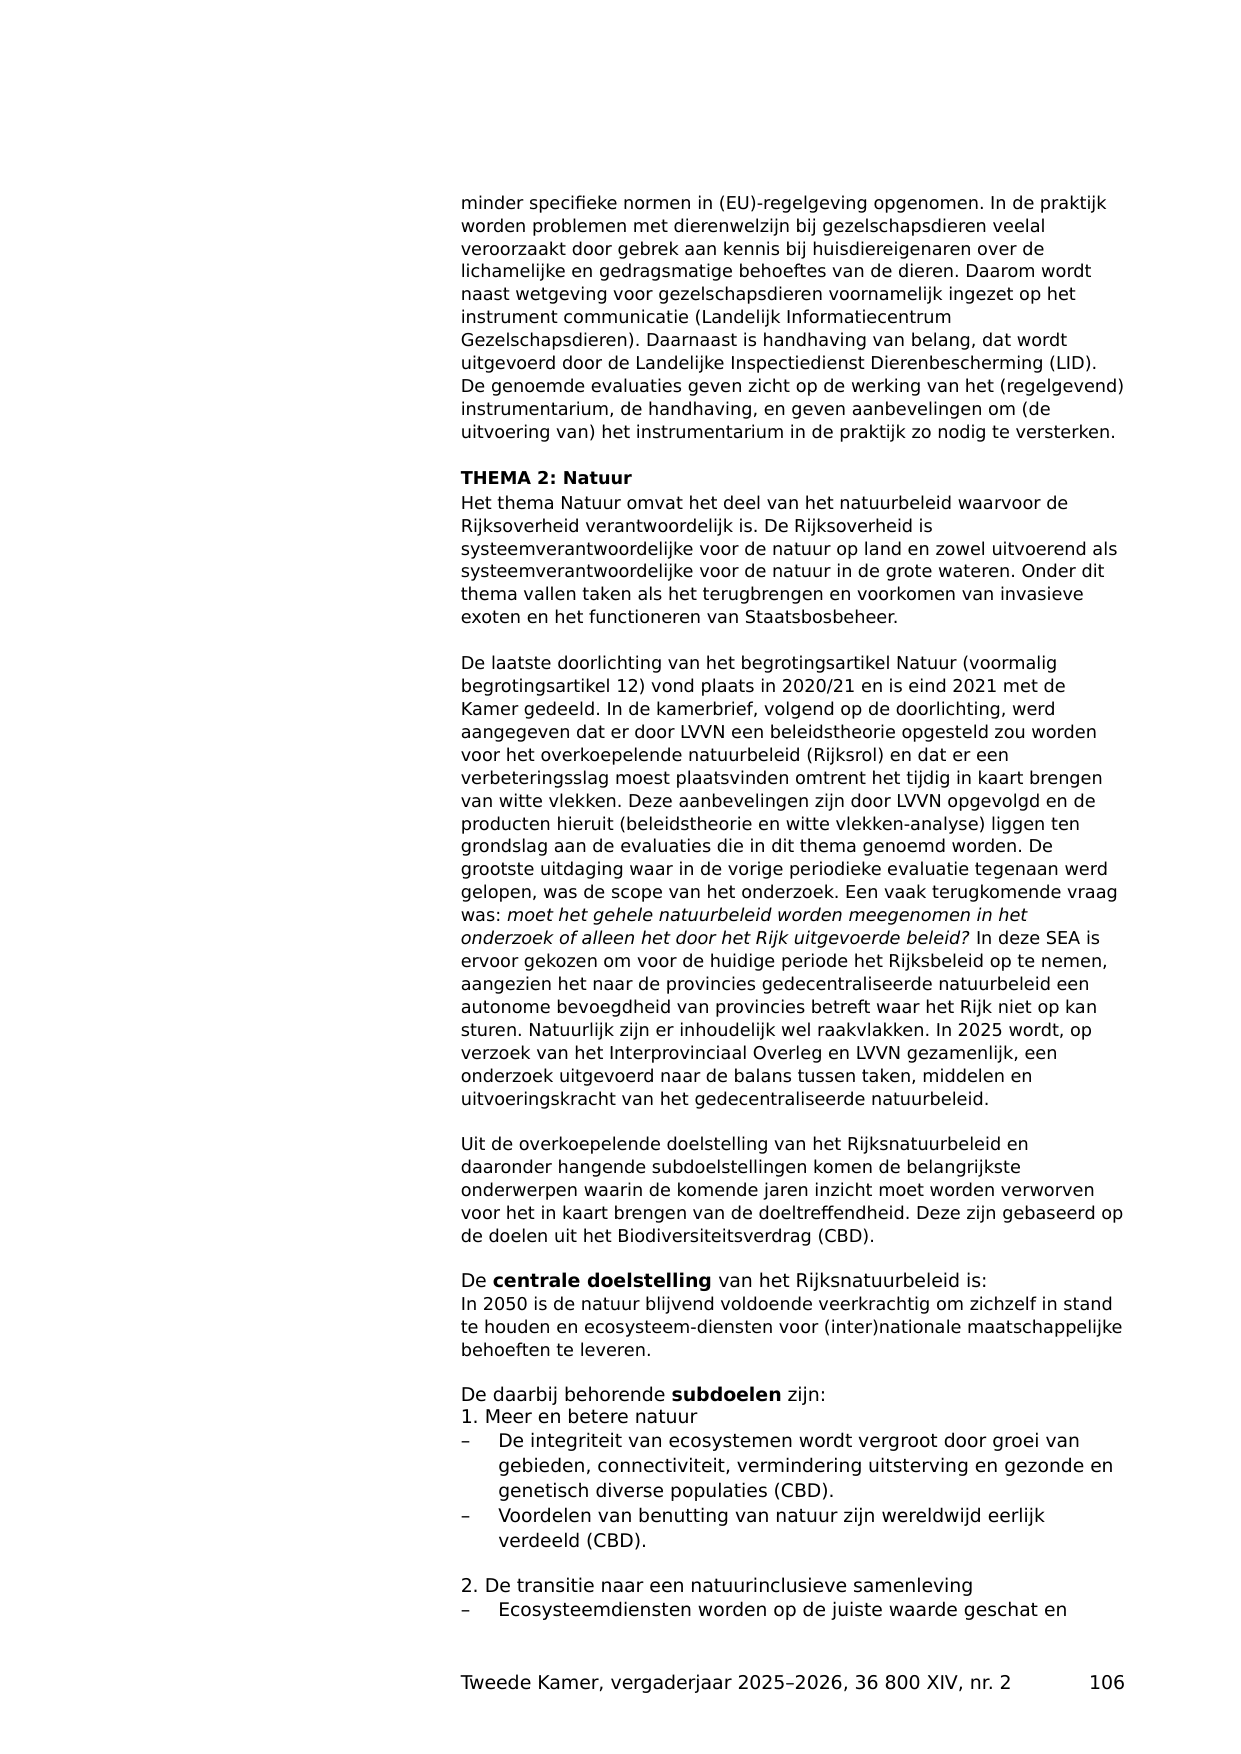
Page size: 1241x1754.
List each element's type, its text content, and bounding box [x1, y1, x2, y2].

text In 2050 is de natuur blijvend voldoende veerkrachtig om zichzelf in stand te houden en ecosysteem-diensten voor (inter)nationale maatschappelijke behoeften te leveren. [461, 1292, 1125, 1361]
list De integriteit van ecosystemen wordt vergroot door groei van gebieden, connectiviteit, vermindering uitsterving en gezonde en genetisch diverse populaties (CBD). [461, 1427, 1125, 1502]
text De daarbij behorende subdoelen zijn: [461, 1383, 1125, 1406]
text THEMA 2: Natuur [461, 466, 1125, 489]
text 1. Meer en betere natuur [461, 1406, 1125, 1427]
text De centrale doelstelling van het Rijksnatuurbeleid is: [461, 1270, 1125, 1292]
list Ecosysteemdiensten worden op de juiste waarde geschat en [461, 1596, 1125, 1621]
text De laatste doorlichting van het begrotingsartikel Natuur (voormalig begrotingsartikel 12) vond plaats in 2020/21 en is eind 2021 met de Kamer gedeeld. In de kamerbrief, volgend op de doorlichting, werd aangegeven dat er door LVVN een beleidstheorie opgesteld zou worden voor het overkoepelende natuurbeleid (Rijksrol) en dat er een verbeteringsslag moest plaatsvinden omtrent het tijdig in kaart brengen van witte vlekken. Deze aanbevelingen zijn door LVVN opgevolgd en de producten hieruit (beleidstheorie en witte vlekken-analyse) liggen ten grondslag aan de evaluaties die in dit thema genoemd worden. De grootste uitdaging waar in de vorige periodieke evaluatie tegenaan werd gelopen, was de scope van het onderzoek. Een vaak terugkomende vraag was: moet het gehele natuurbeleid worden meegenomen in het onderzoek of alleen het door het Rijk uitgevoerde beleid? In deze SEA is ervoor gekozen om voor de huidige periode het Rijksbeleid op te nemen, aangezien het naar de provincies gedecentraliseerde natuurbeleid een autonome bevoegdheid van provincies betreft waar het Rijk niet op kan sturen. Natuurlijk zijn er inhoudelijk wel raakvlakken. In 2025 wordt, op verzoek van het Interprovinciaal Overleg en LVVN gezamenlijk, een onderzoek uitgevoerd naar de balans tussen taken, middelen en uitvoeringskracht van het gedecentraliseerde natuurbeleid. [461, 651, 1125, 1109]
text 2. De transitie naar een natuurinclusieve samenleving [461, 1574, 1125, 1596]
text Uit de overkoepelende doelstelling van het Rijksnatuurbeleid en daaronder hangende subdoelstellingen komen de belangrijkste onderwerpen waarin de komende jaren inzicht moet worden verworven voor het in kaart brengen van de doeltreffendheid. Deze zijn gebaseerd op de doelen uit het Biodiversiteitsverdrag (CBD). [461, 1132, 1125, 1247]
text minder specifieke normen in (EU)-regelgeving opgenomen. In de praktijk worden problemen met dierenwelzijn bij gezelschapsdieren veelal veroorzaakt door gebrek aan kennis bij huisdiereigenaren over de lichamelijke en gedragsmatige behoeftes van de dieren. Daarom wordt naast wetgeving voor gezelschapsdieren voornamelijk ingezet op het instrument communicatie (Landelijk Informatiecentrum Gezelschapsdieren). Daarnaast is handhaving van belang, dat wordt uitgevoerd door de Landelijke Inspectiedienst Dierenbescherming (LID). De genoemde evaluaties geven zicht op de werking van het (regelgevend) instrumentarium, de handhaving, en geven aanbevelingen om (de uitvoering van) het instrumentarium in de praktijk zo nodig te versterken. [461, 191, 1125, 443]
list Voordelen van benutting van natuur zijn wereldwijd eerlijk verdeeld (CBD). [461, 1502, 1125, 1552]
text Het thema Natuur omvat het deel van het natuurbeleid waarvoor de Rijksoverheid verantwoordelijk is. De Rijksoverheid is systeemverantwoordelijke voor de natuur op land en zowel uitvoerend als systeemverantwoordelijke voor de natuur in de grote wateren. Onder dit thema vallen taken als het terugbrengen en voorkomen van invasieve exoten en het functioneren van Staatsbosbeheer. [461, 491, 1125, 628]
